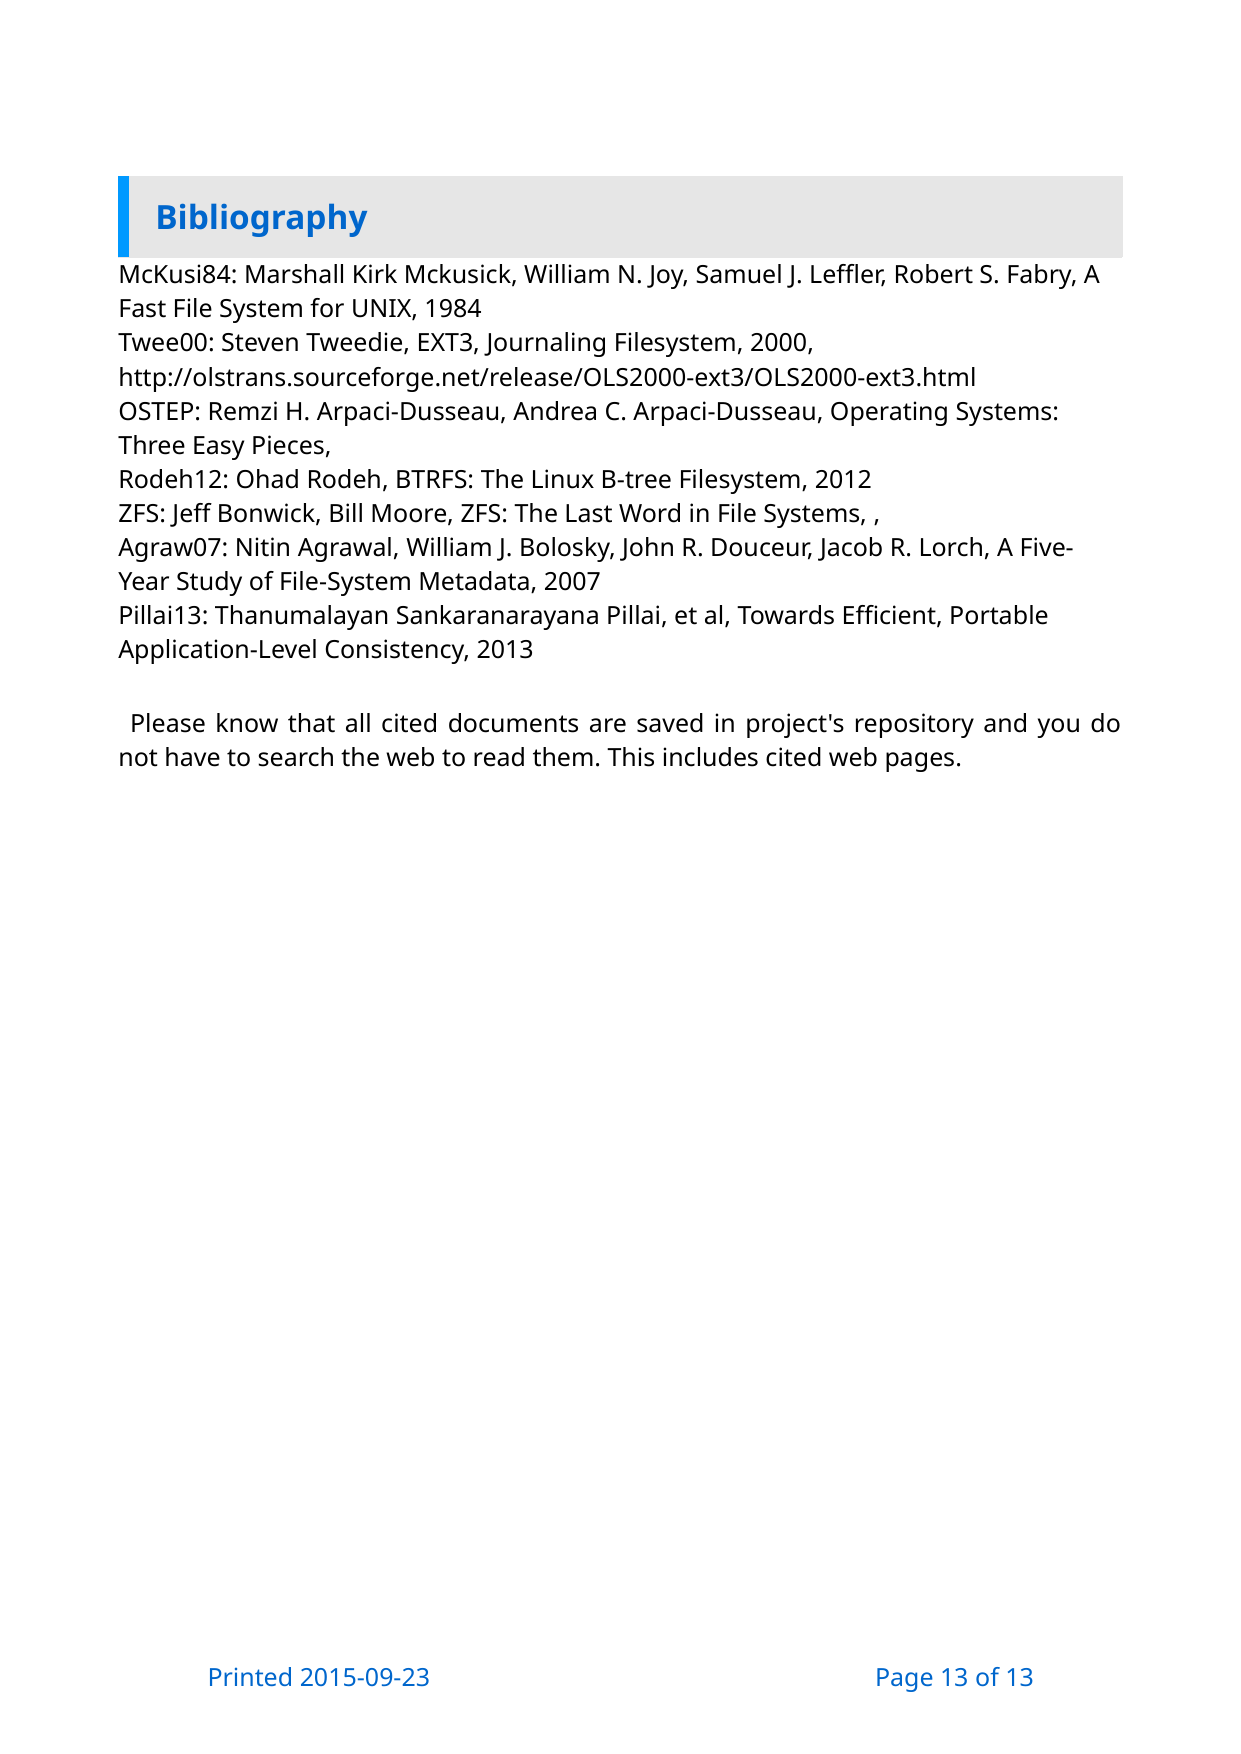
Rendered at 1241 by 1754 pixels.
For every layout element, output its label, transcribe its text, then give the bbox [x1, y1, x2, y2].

text Twee00: Steven Tweedie, EXT3, Journaling Filesystem, 2000, http://olstrans.sourceforge.net/release/OLS2000-ext3/OLS2000-ext3.html [118, 325, 1122, 393]
text ZFS: Jeff Bonwick, Bill Moore, ZFS: The Last Word in File Systems, , [118, 495, 1122, 529]
text Please know that all cited documents are saved in project's repository and you do not have to search the web to read them. This includes cited web pages. [118, 706, 1122, 774]
text Agraw07: Nitin Agrawal, William J. Bolosky, John R. Douceur, Jacob R. Lorch, A Five-Year Study of File-System Metadata, 2007 [118, 529, 1122, 598]
subtitle Bibliography [129, 177, 1122, 257]
text Rodeh12: Ohad Rodeh, BTRFS: The Linux B-tree Filesystem, 2012 [118, 461, 1122, 495]
text McKusi84: Marshall Kirk Mckusick, William N. Joy, Samuel J. Leffler, Robert S. Fabry, A Fast File System for UNIX, 1984 [118, 258, 1122, 325]
text Pillai13: Thanumalayan Sankaranarayana Pillai, et al, Towards Efficient, Portable Application-Level Consistency, 2013 [118, 598, 1122, 666]
text OSTEP: Remzi H. Arpaci-Dusseau, Andrea C. Arpaci-Dusseau, Operating Systems: Three Easy Pieces, [118, 393, 1122, 461]
